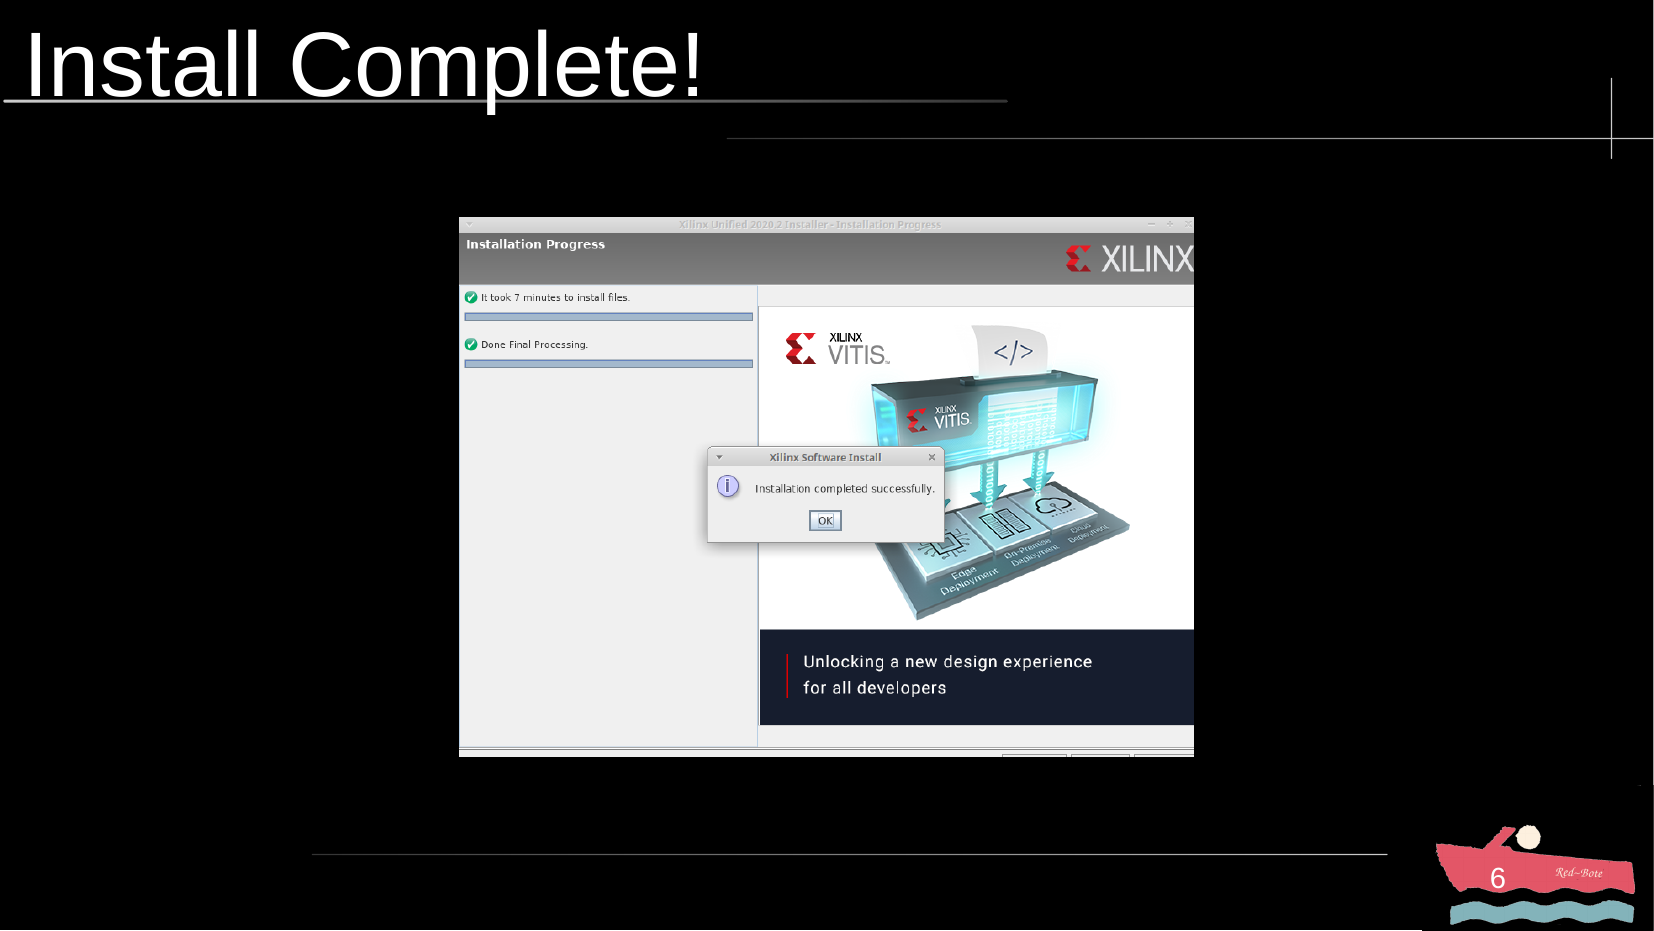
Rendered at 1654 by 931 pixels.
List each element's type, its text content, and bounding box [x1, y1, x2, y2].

picture [459, 217, 1194, 758]
picture [1422, 785, 1654, 931]
title Install Complete! [23, 11, 1589, 119]
